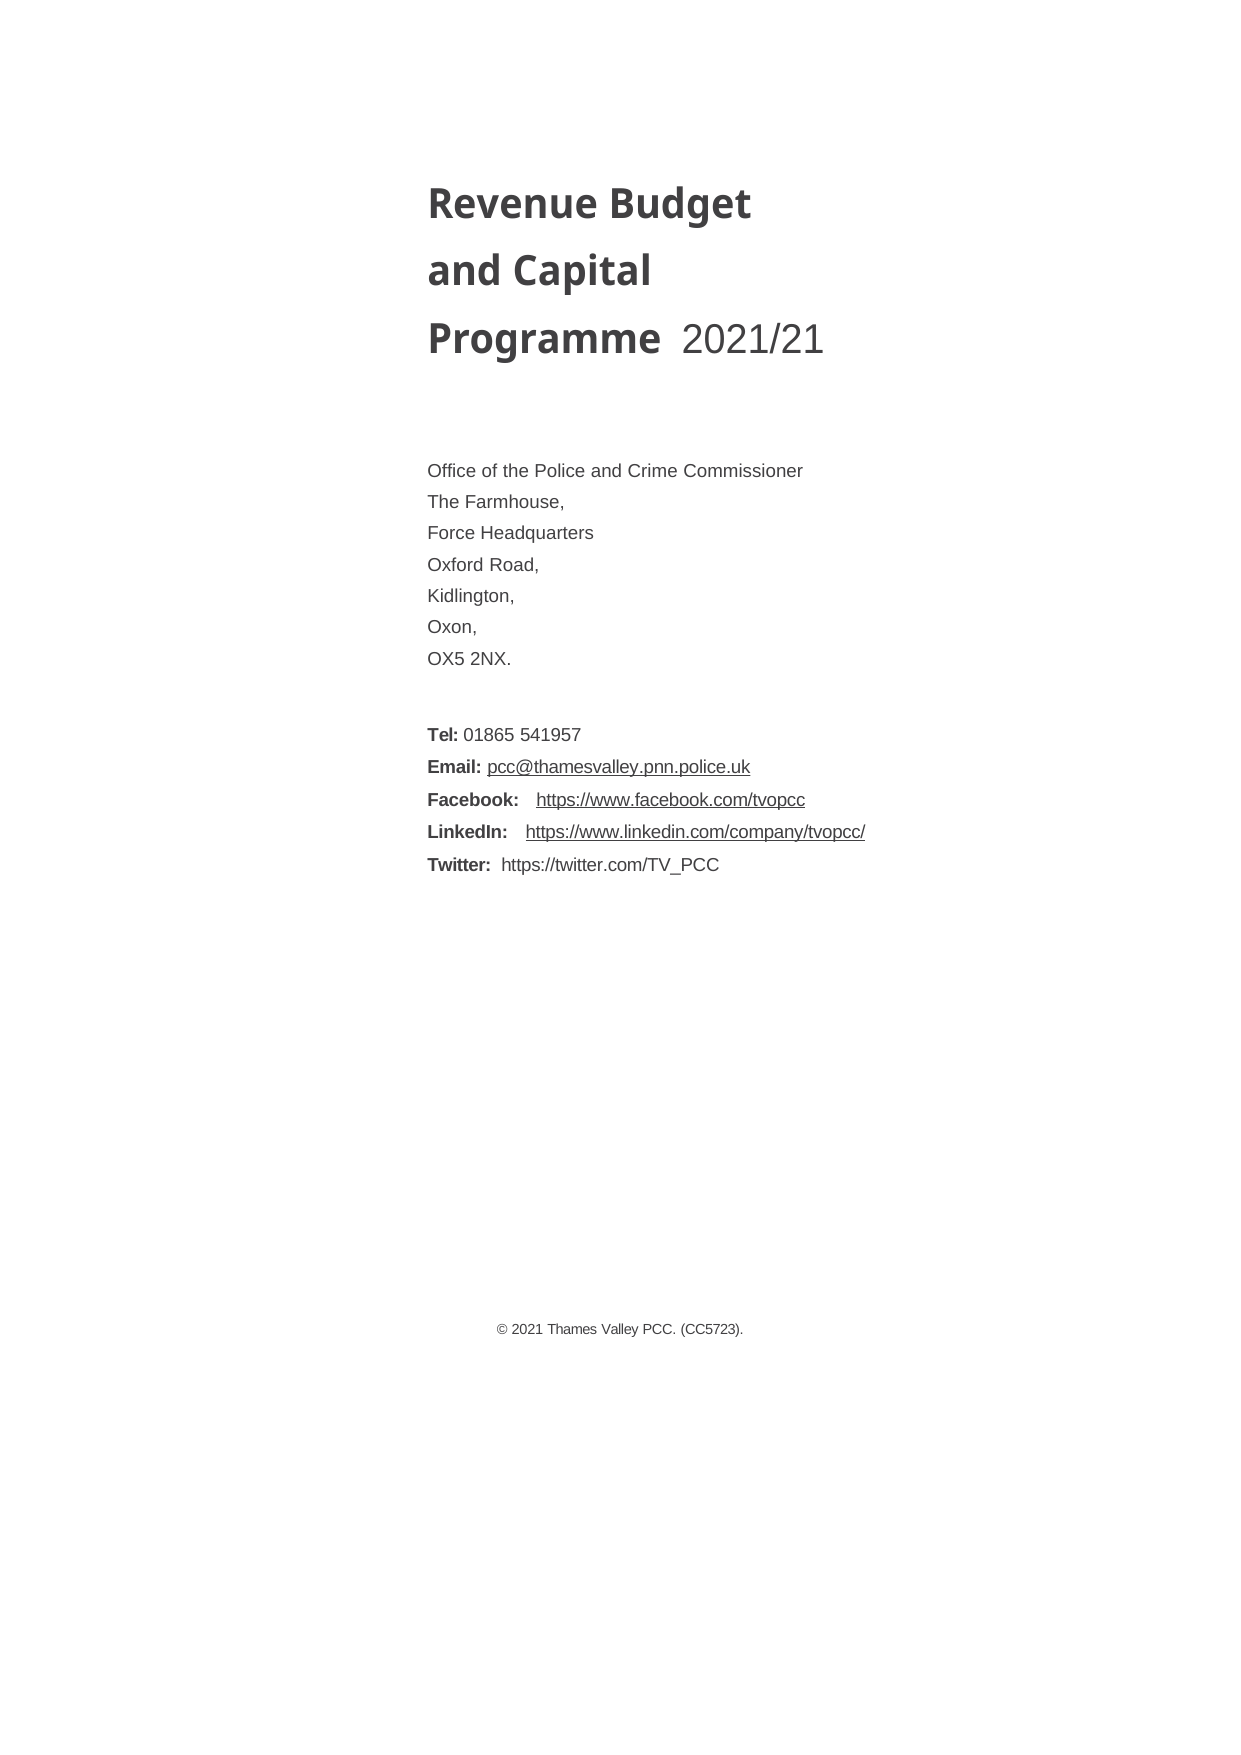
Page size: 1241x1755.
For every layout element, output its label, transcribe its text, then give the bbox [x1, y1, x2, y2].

text Force Headquarters Oxford Road, Kidlington, [427, 522, 625, 606]
text Office of the Police and Crime Commissioner The Farmhouse, [427, 459, 834, 512]
text Facebook: https://www.facebook.com/tvopcc LinkedIn: https://www.linkedin.com/company/tvopcc/ Twitter: https://twitter.com/TV_PCC [427, 788, 884, 875]
text Tel: 01865 541957 [427, 723, 1066, 745]
text Revenue Budget and Capital Programme 2021/21 [427, 174, 826, 366]
text Email: pcc@thamesvalley.pnn.police.uk [427, 756, 1066, 777]
text © 2021 Thames Valley PCC. (CC5723). [175, 1321, 1066, 1337]
text Oxon, OX5 2NX. [427, 616, 513, 669]
